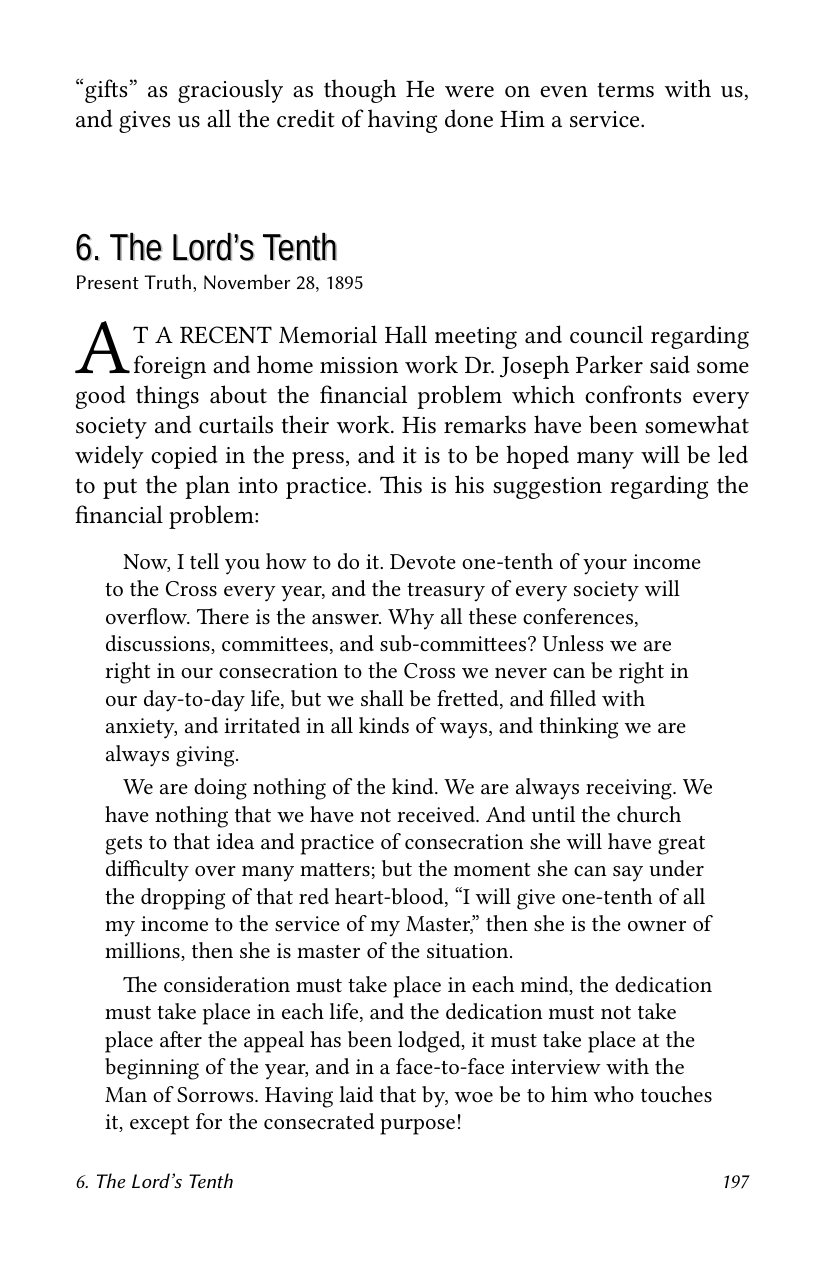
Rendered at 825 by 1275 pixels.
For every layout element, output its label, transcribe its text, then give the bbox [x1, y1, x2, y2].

text AT A RECENT Memorial Hall meeting and council regarding foreign and home mission work Dr. Joseph Parker said some good things about the financial problem which confronts every society and curtails their work. His remarks have been somewhat widely copied in the press, and it is to be hoped many will be led to put the plan into practice. This is his suggestion regarding the financial problem: [75, 322, 750, 529]
text “gifts” as graciously as though He were on even terms with us, and gives us all the credit of having done Him a service. [75, 75, 750, 133]
text We are doing nothing of the kind. We are always receiving. We have nothing that we have not received. And until the church gets to that idea and practice of consecration she will have great difficulty over many matters; but the moment she can say under the dropping of that red heart-blood, “I will give one-tenth of all my income to the service of my Master,” then she is the owner of millions, then she is master of the situation. [105, 774, 720, 964]
text Now, I tell you how to do it. Devote one-tenth of your income to the Cross every year, and the treasury of every society will overflow. There is the answer. Why all these conferences, discussions, committees, and sub-committees? Unless we are right in our consecration to the Cross we never can be right in our day-to-day life, but we shall be fretted, and filled with anxiety, and irritated in all kinds of ways, and thinking we are always giving. [105, 549, 720, 767]
text Present Truth, November 28, 1895 [75, 271, 750, 294]
text The consideration must take place in each mind, the dedication must take place in each life, and the dedication must not take place after the appeal has been lodged, it must take place at the beginning of the year, and in a face-to-face interview with the Man of Sorrows. Having laid that by, woe be to him who touches it, except for the consecrated purpose! [105, 972, 720, 1135]
title The Lord’s Tenth [75, 225, 750, 268]
